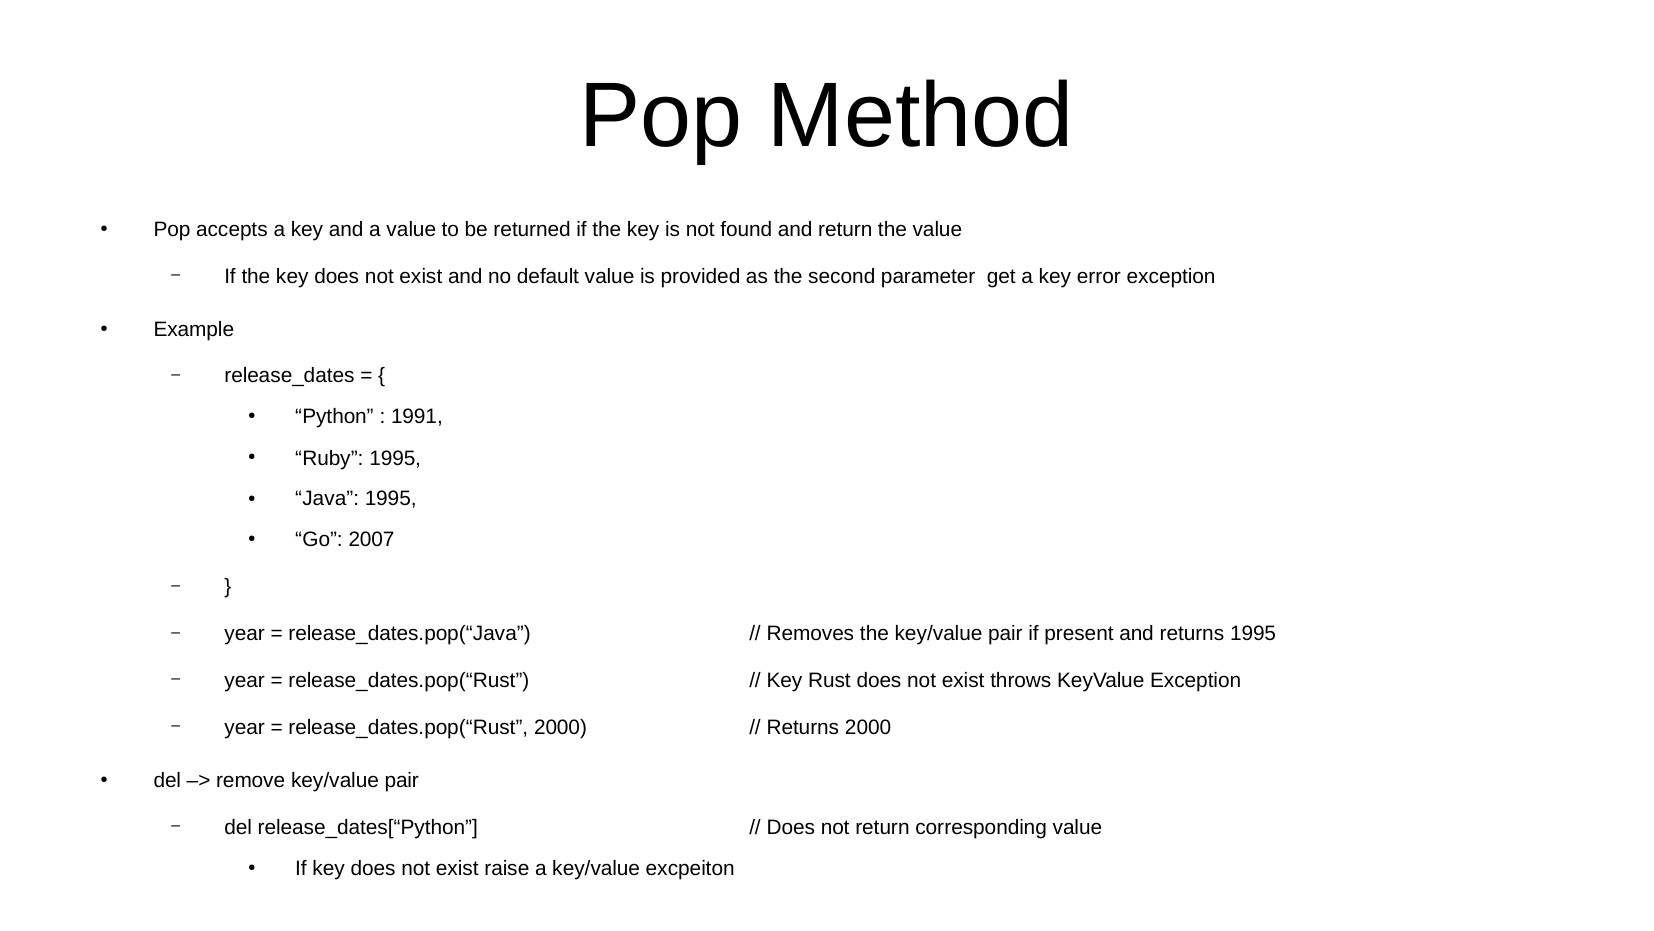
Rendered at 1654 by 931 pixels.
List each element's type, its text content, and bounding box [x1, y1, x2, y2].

list Pop accepts a key and a value to be returned if the key is not found and return the value If the key does not exist and no default value is provided as the second parameter get a key error exception Example release_dates = { “Python” : 1991, “Ruby”: 1995, “Java”: 1995, “Go”: 2007 } year = release_dates.pop(“Java”) // Removes the key/value pair if present and returns 1995 year = release_dates.pop(“Rust”) // Key Rust does not exist throws KeyValue Exception year = release_dates.pop(“Rust”, 2000) // Returns 2000 del –> remove key/value pair del release_dates[“Python”] // Does not return corresponding value If key does not exist raise a key/value excpeiton [82, 217, 1606, 901]
title Pop Method [82, 37, 1571, 193]
